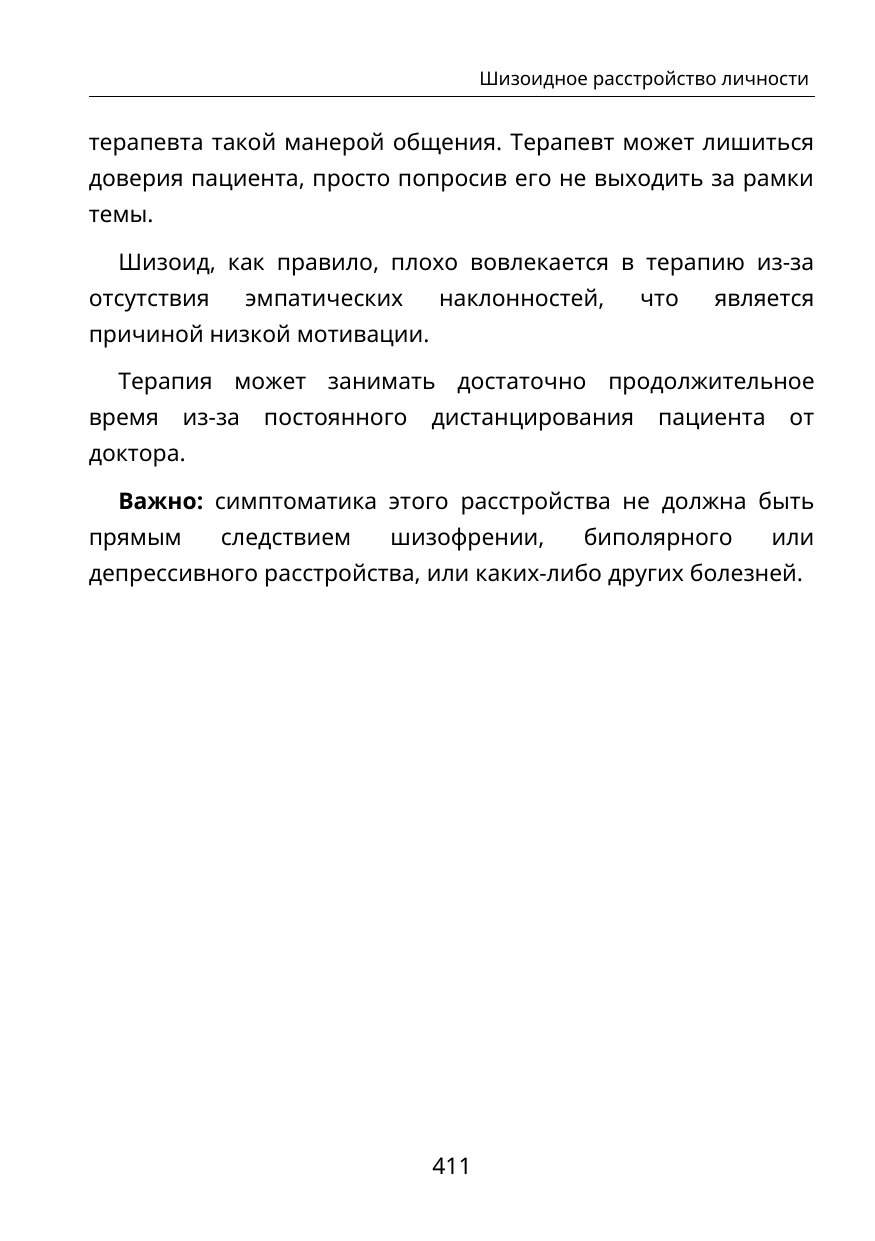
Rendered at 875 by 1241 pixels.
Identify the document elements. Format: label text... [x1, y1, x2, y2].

text Важно: симптоматика этого расстройства не должна быть прямым следствием шизофрении, биполярного или депрессивного расстройства, или каких-либо других болезней. [88, 485, 815, 588]
text Шизоид, как правило, плохо вовлекается в терапию из-за отсутствия эмпатических наклонностей, что является причиной низкой мотивации. [88, 246, 815, 349]
text терапевта такой манерой общения. Терапевт может лишиться доверия пациента, просто попросив его не выходить за рамки темы. [88, 126, 815, 229]
text Терапия может занимать достаточно продолжительное время из-за постоянного дистанцирования пациента от доктора. [88, 365, 815, 468]
